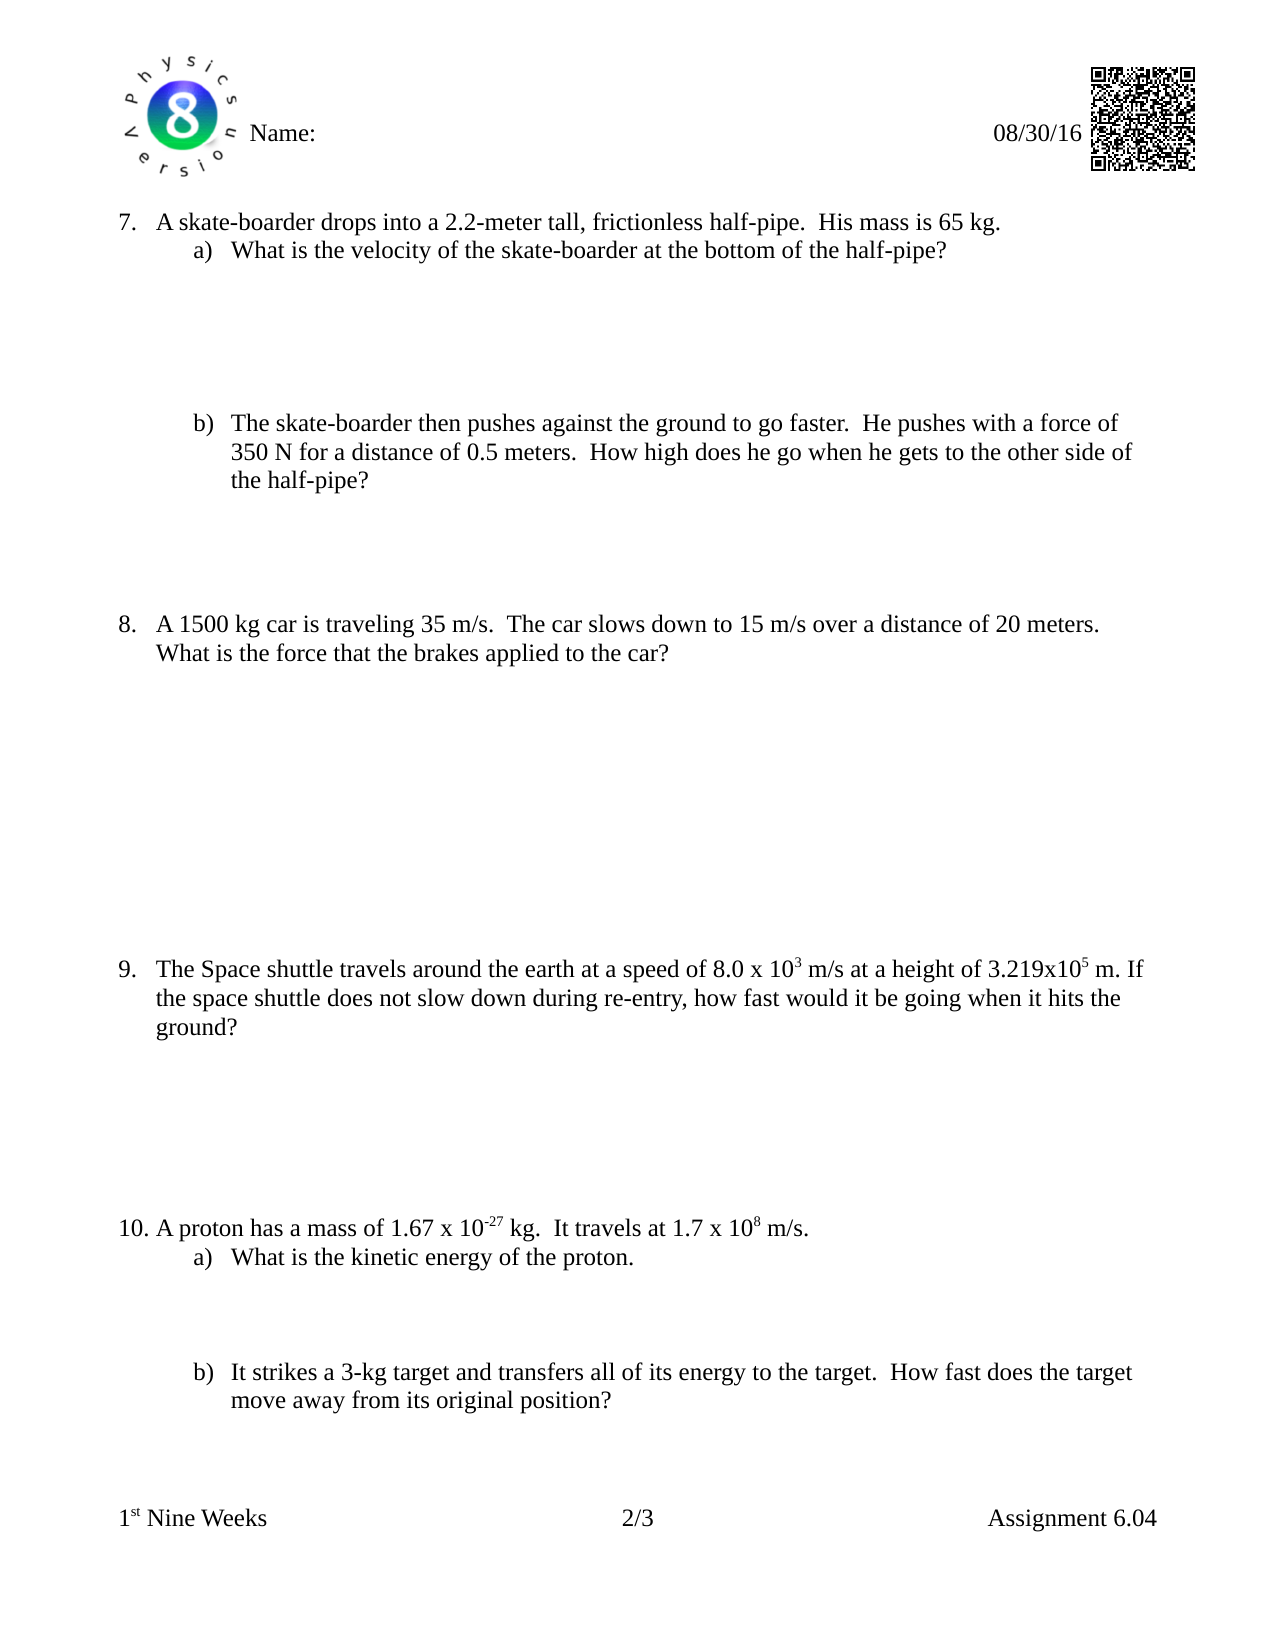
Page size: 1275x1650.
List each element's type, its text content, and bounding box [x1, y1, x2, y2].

list The skate-boarder then pushes against the ground to go faster. He pushes with a force of 350 N for a distance of 0.5 meters. How high does he go when he gets to the other side of the half-pipe? [193, 408, 1157, 494]
list A skate-boarder drops into a 2.2-meter tall, frictionless half-pipe. His mass is 65 kg. [118, 207, 1157, 236]
list What is the velocity of the skate-boarder at the bottom of the half-pipe? [193, 236, 1157, 264]
picture [1082, 58, 1203, 179]
list What is the kinetic energy of the proton. [193, 1242, 1157, 1271]
list A 1500 kg car is traveling 35 m/s. The car slows down to 15 m/s over a distance of 20 meters. What is the force that the brakes applied to the car? [118, 609, 1157, 667]
list The Space shuttle travels around the earth at a speed of 8.0 x 103 m/s at a height of 3.219x105 m. If the space shuttle does not slow down during re-entry, how fast would it be going when it hits the ground? [118, 954, 1157, 1069]
list It strikes a 3-kg target and transfers all of its energy to the target. How fast does the target move away from its original position? [193, 1357, 1157, 1414]
list A proton has a mass of 1.67 x 10-27 kg. It travels at 1.7 x 108 m/s. [118, 1213, 1157, 1242]
picture [124, 56, 237, 177]
